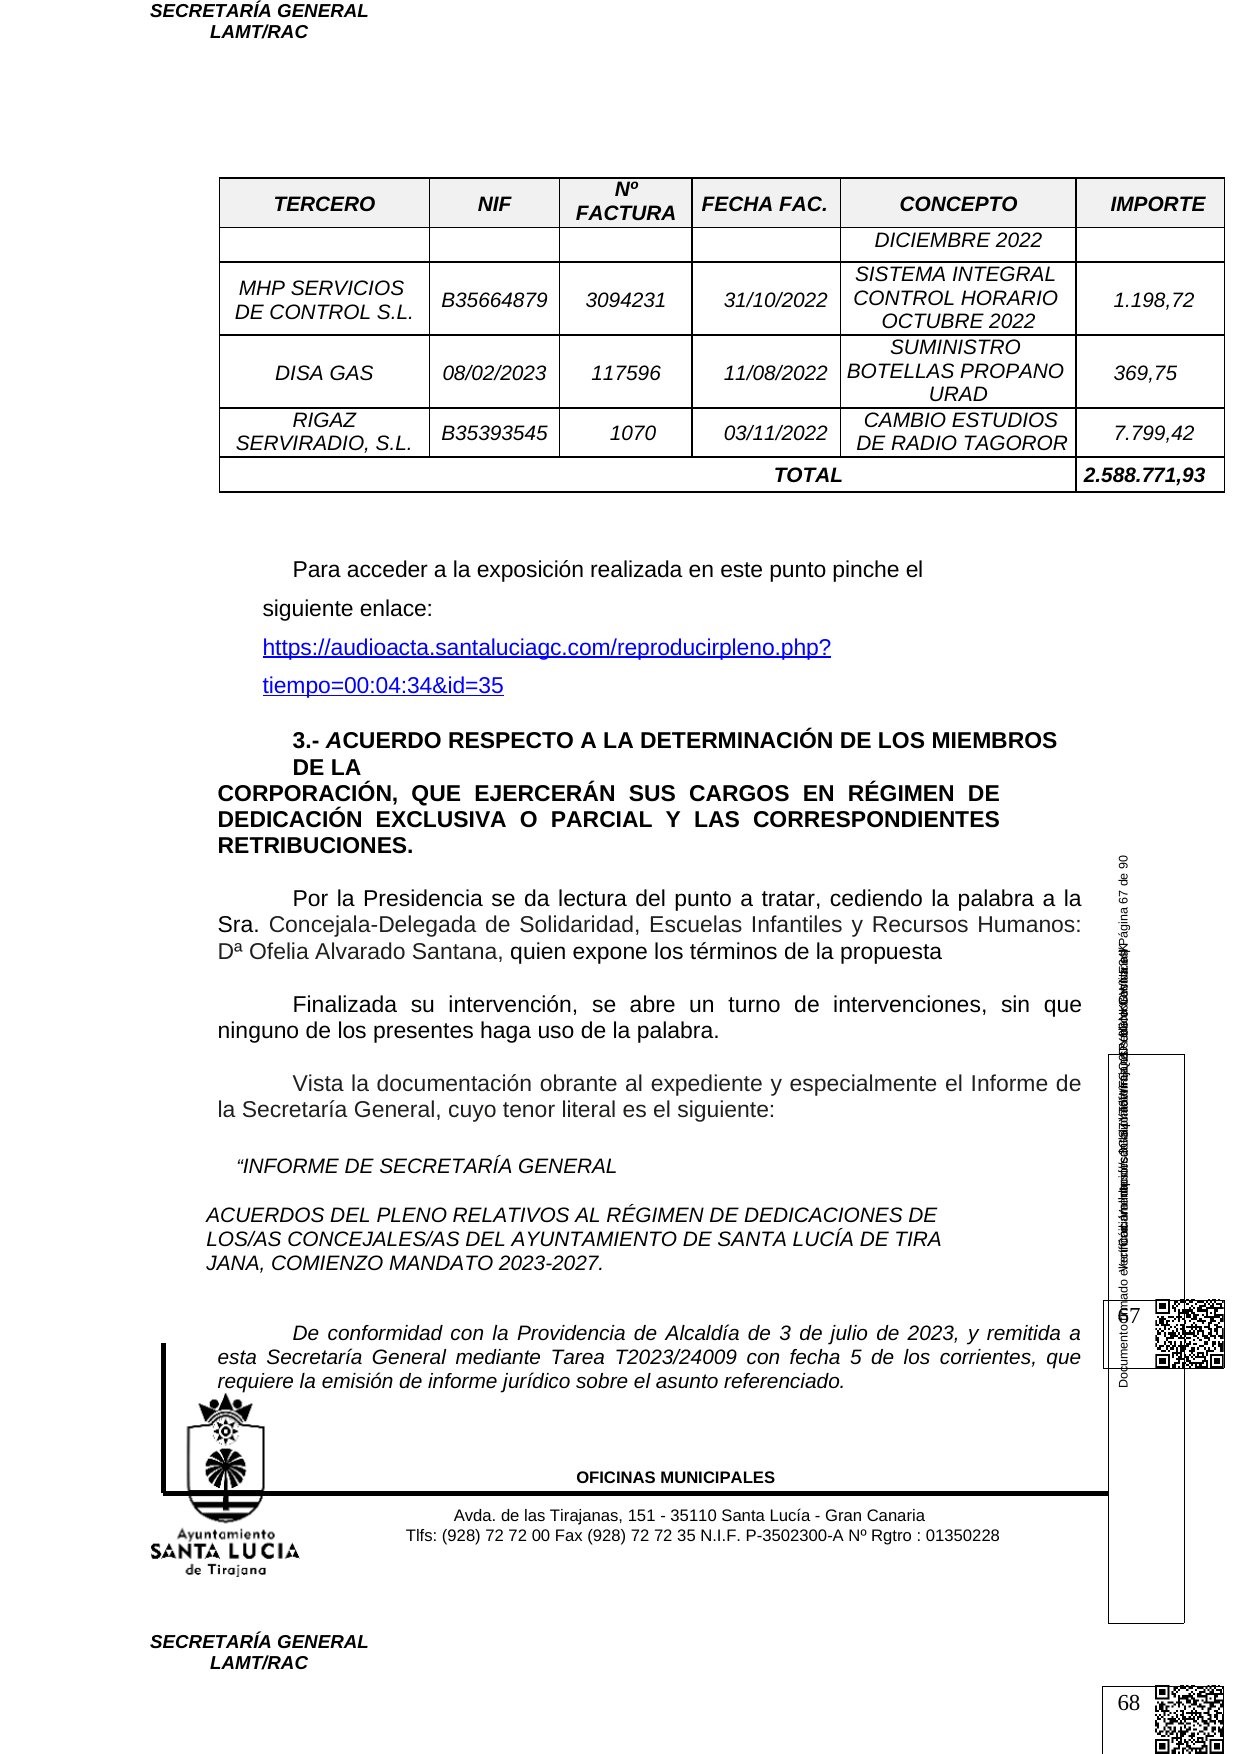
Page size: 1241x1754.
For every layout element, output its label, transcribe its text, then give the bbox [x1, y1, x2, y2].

table_cell 1.198,72 [1077, 263, 1224, 334]
picture [150, 1393, 300, 1577]
table_cell 03/11/2022 [693, 409, 840, 456]
table_cell [693, 228, 840, 261]
picture [1155, 1301, 1184, 1368]
table_cell 2.588.771,93 [1077, 458, 1224, 491]
table_cell DISA GAS [220, 336, 429, 407]
table_cell SUMINISTRO BOTELLAS PROPANO URAD [841, 336, 1075, 407]
table_header OFICINAS MUNICIPALES Avda. de las Tirajanas, 151 - 35110 Santa Lucía - Gran Canaria Tlfs: (928) 72 72 00 Fax (928) 72 72 35 N.I.F. P-3502300-A Nº Rgtro : 01350228 [300, 1393, 1137, 1577]
table_header FECHA FAC. [693, 179, 840, 227]
table_cell MHP SERVICIOS DE CONTROL S.L. [220, 263, 429, 334]
table_header NIF [430, 179, 559, 227]
table_cell DICIEMBRE 2022 [841, 228, 1075, 261]
picture [1185, 1301, 1224, 1368]
table_header 68 [1103, 1687, 1155, 1754]
table_header 67 [1109, 1301, 1155, 1368]
table_cell 31/10/2022 [693, 263, 840, 334]
table_cell [1077, 228, 1224, 261]
table_cell 08/02/2023 [430, 336, 559, 407]
text SECRETARÍA GENERAL LAMT/RAC [150, 0, 1083, 43]
text 3.- ACUERDO RESPECTO A LA DETERMINACIÓN DE LOS MIEMBROS DE LA [292, 728, 1083, 781]
text Finalizada su intervención, se abre un turno de intervenciones, sin que ninguno de los presentes haga uso de la palabra. [217, 991, 1083, 1043]
table_cell SISTEMA INTEGRAL CONTROL HORARIO OCTUBRE 2022 [841, 263, 1075, 334]
table_cell B35393545 [430, 409, 559, 456]
picture [1155, 1687, 1223, 1754]
table_cell TOTAL [220, 458, 1075, 491]
text Vista la documentación obrante al expediente y especialmente el Informe de la Secretaría General, cuyo tenor literal es el siguiente: [217, 1070, 1083, 1123]
text SECRETARÍA GENERAL LAMT/RAC [150, 1631, 1090, 1674]
table_cell 1070 [560, 409, 691, 456]
table_header CONCEPTO [841, 179, 1075, 227]
text CORPORACIÓN, QUE EJERCERÁN SUS CARGOS EN RÉGIMEN DE DEDICACIÓN EXCLUSIVA O PARCIAL Y LAS CORRESPONDIENTES RETRIBUCIONES. [217, 781, 1000, 859]
table_header [1104, 1301, 1108, 1368]
table_cell [430, 228, 559, 261]
table_cell 11/08/2022 [693, 336, 840, 407]
picture [166, 1393, 300, 1491]
text ACUERDOS DEL PLENO RELATIVOS AL RÉGIMEN DE DEDICACIONES DE LOS/AS CONCEJALES/AS DEL AYUNTAMIENTO DE SANTA LUCÍA DE TIRA JANA, COMIENZO MANDATO 2023-2027. [206, 1203, 993, 1275]
table_cell RIGAZ SERVIRADIO, S.L. [220, 409, 429, 456]
table_cell [220, 228, 429, 261]
table_cell 3094231 [560, 263, 691, 334]
table_cell 7.799,42 [1077, 409, 1224, 456]
text Para acceder a la exposición realizada en este punto pinche el siguiente enlace: https://audioacta.santaluciagc.com/reproducirpleno.php?tiempo=00:04:34&id=35 [262, 546, 978, 702]
table_cell B35664879 [430, 263, 559, 334]
table_cell CAMBIO ESTUDIOS DE RADIO TAGOROR [841, 409, 1075, 456]
text Por la Presidencia se da lectura del punto a tratar, cediendo la palabra a la Sra. Concejala-Delegada de Solidaridad, Escuelas Infantiles y Recursos Humanos: Dª Ofelia Alvarado Santana, quien expone los términos de la propuesta [217, 886, 1083, 964]
table_cell 117596 [560, 336, 691, 407]
table_header IMPORTE [1077, 179, 1224, 227]
table_cell [560, 228, 691, 261]
text “INFORME DE SECRETARÍA GENERAL [236, 1154, 1090, 1179]
table_header Nº FACTURA [560, 179, 691, 227]
text De conformidad con la Providencia de Alcaldía de 3 de julio de 2023, y remitida a esta Secretaría General mediante Tarea T2023/24009 con fecha 5 de los corrientes, que requiere la emisión de informe jurídico sobre el asunto referenciado. [217, 1322, 1083, 1393]
table_cell 369,75 [1077, 336, 1224, 407]
table_header TERCERO [220, 179, 429, 227]
